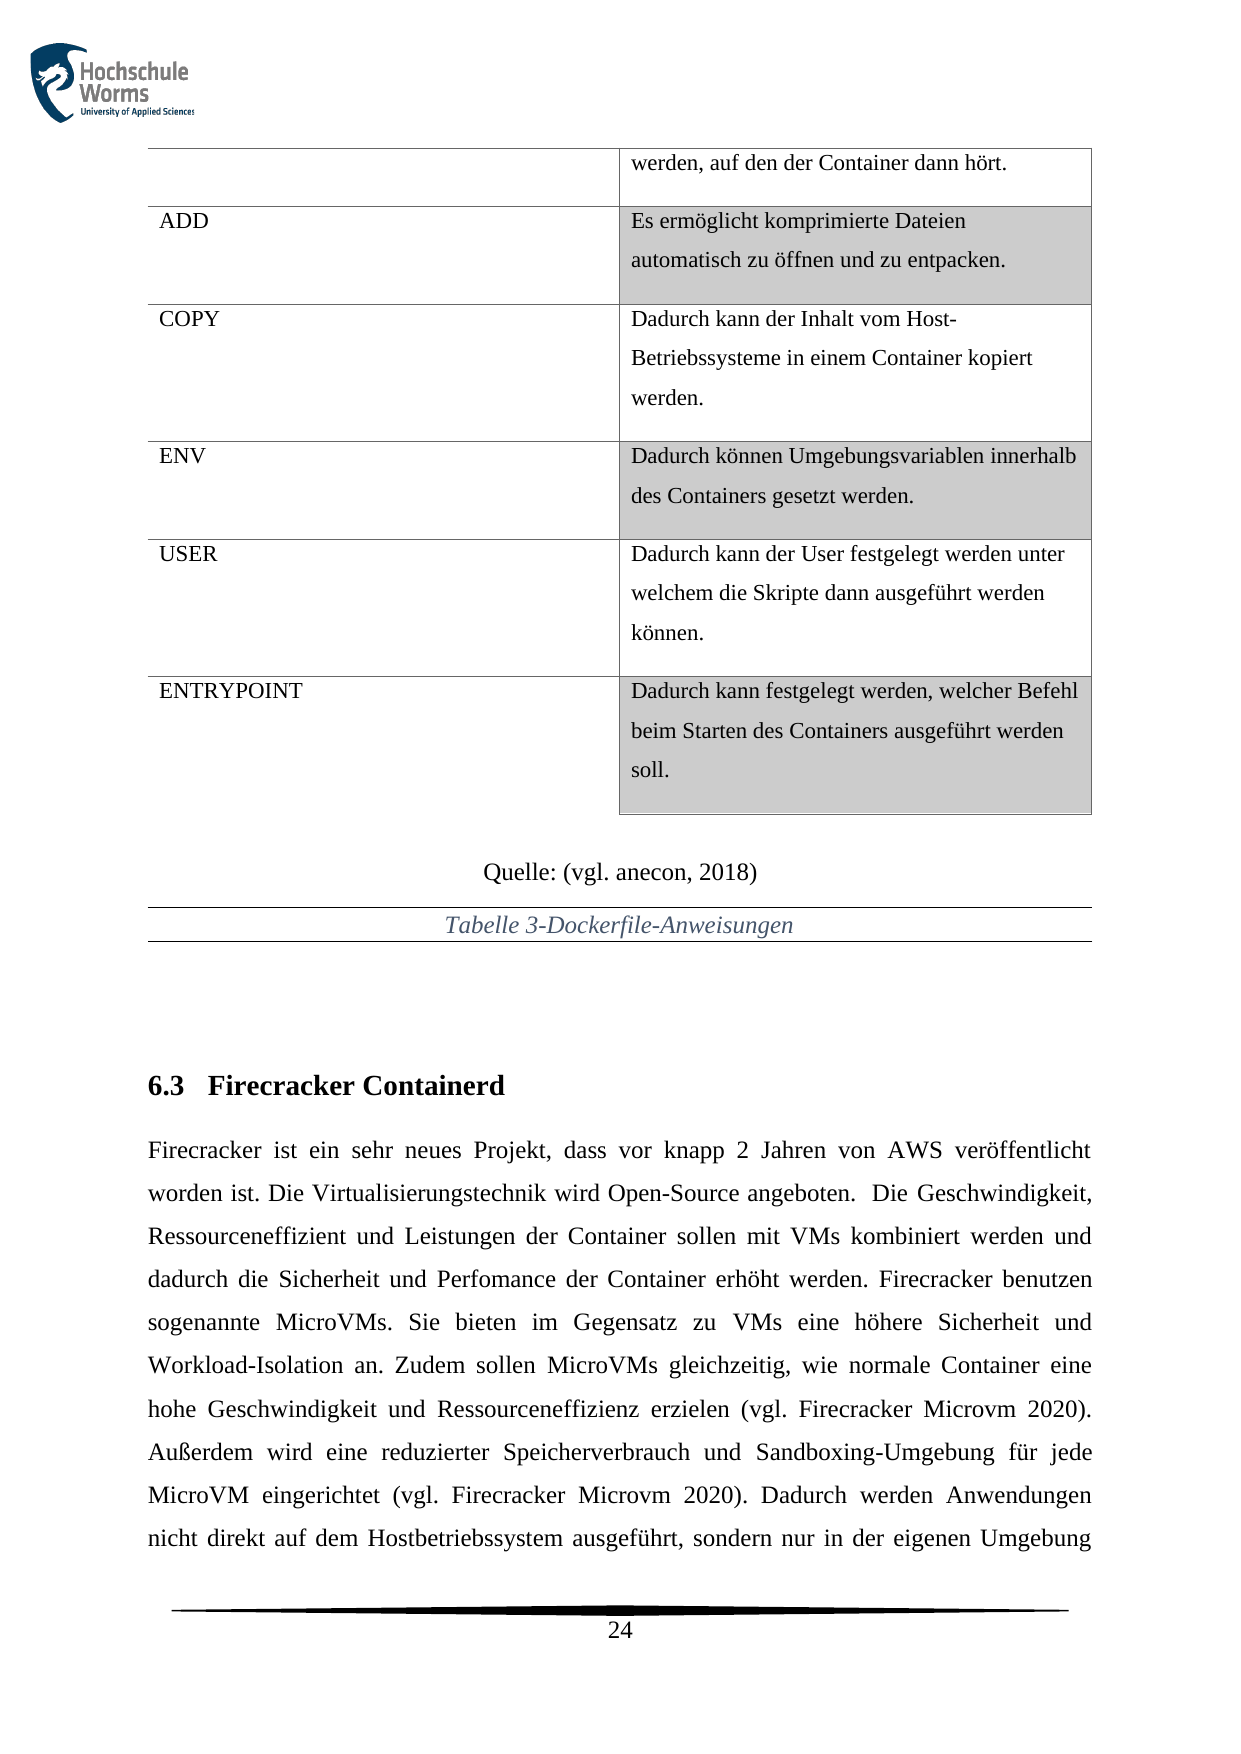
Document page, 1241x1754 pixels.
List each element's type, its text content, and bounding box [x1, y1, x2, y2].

table_cell Dadurch kann festgelegt werden, welcher Befehl beim Starten des Containers ausgeführt werden soll. [620, 677, 1091, 813]
table_cell ENTRYPOINT [148, 677, 619, 813]
table_cell ENV [148, 442, 619, 539]
subtitle Firecracker Containerd [148, 1068, 1092, 1102]
table_cell COPY [148, 305, 619, 441]
table_cell Es ermöglicht komprimierte Dateien automatisch zu öffnen und zu entpacken. [620, 207, 1091, 304]
table_cell USER [148, 540, 619, 676]
text Quelle: (vgl. anecon, 2018) [148, 857, 1092, 886]
table_cell Dadurch können Umgebungsvariablen innerhalb des Containers gesetzt werden. [620, 442, 1091, 539]
text Tabelle 3-Dockerfile-Anweisungen [148, 908, 1092, 941]
table_cell Dadurch kann der User festgelegt werden unter welchem die Skripte dann ausgeführt werden können. [620, 540, 1091, 676]
table_cell Dadurch kann der Inhalt vom Host-Betriebssysteme in einem Container kopiert werden. [620, 305, 1091, 441]
table_cell [148, 149, 619, 206]
table_cell werden, auf den der Container dann hört. [620, 149, 1091, 206]
table_cell ADD [148, 207, 619, 304]
text Firecracker ist ein sehr neues Projekt, dass vor knapp 2 Jahren von AWS veröffentlicht worden ist. Die Virtualisierungstechnik wird Open-Source angeboten. Die Geschwindigkeit, Ressourceneffizient und Leistungen der Container sollen mit VMs kombiniert werden und dadurch die Sicherheit und Perfomance der Container erhöht werden. Firecracker benutzen sogenannte MicroVMs. Sie bieten im Gegensatz zu VMs eine höhere Sicherheit und Workload-Isolation an. Zudem sollen MicroVMs gleichzeitig, wie normale Container eine hohe Geschwindigkeit und Ressourceneffizienz erzielen (vgl. Firecracker Microvm 2020). Außerdem wird eine reduzierter Speicherverbrauch und Sandboxing-Umgebung für jede MicroVM eingerichtet (vgl. Firecracker Microvm 2020). Dadurch werden Anwendungen nicht direkt auf dem Hostbetriebssystem ausgeführt, sondern nur in der eigenen Umgebung [148, 1135, 1092, 1552]
